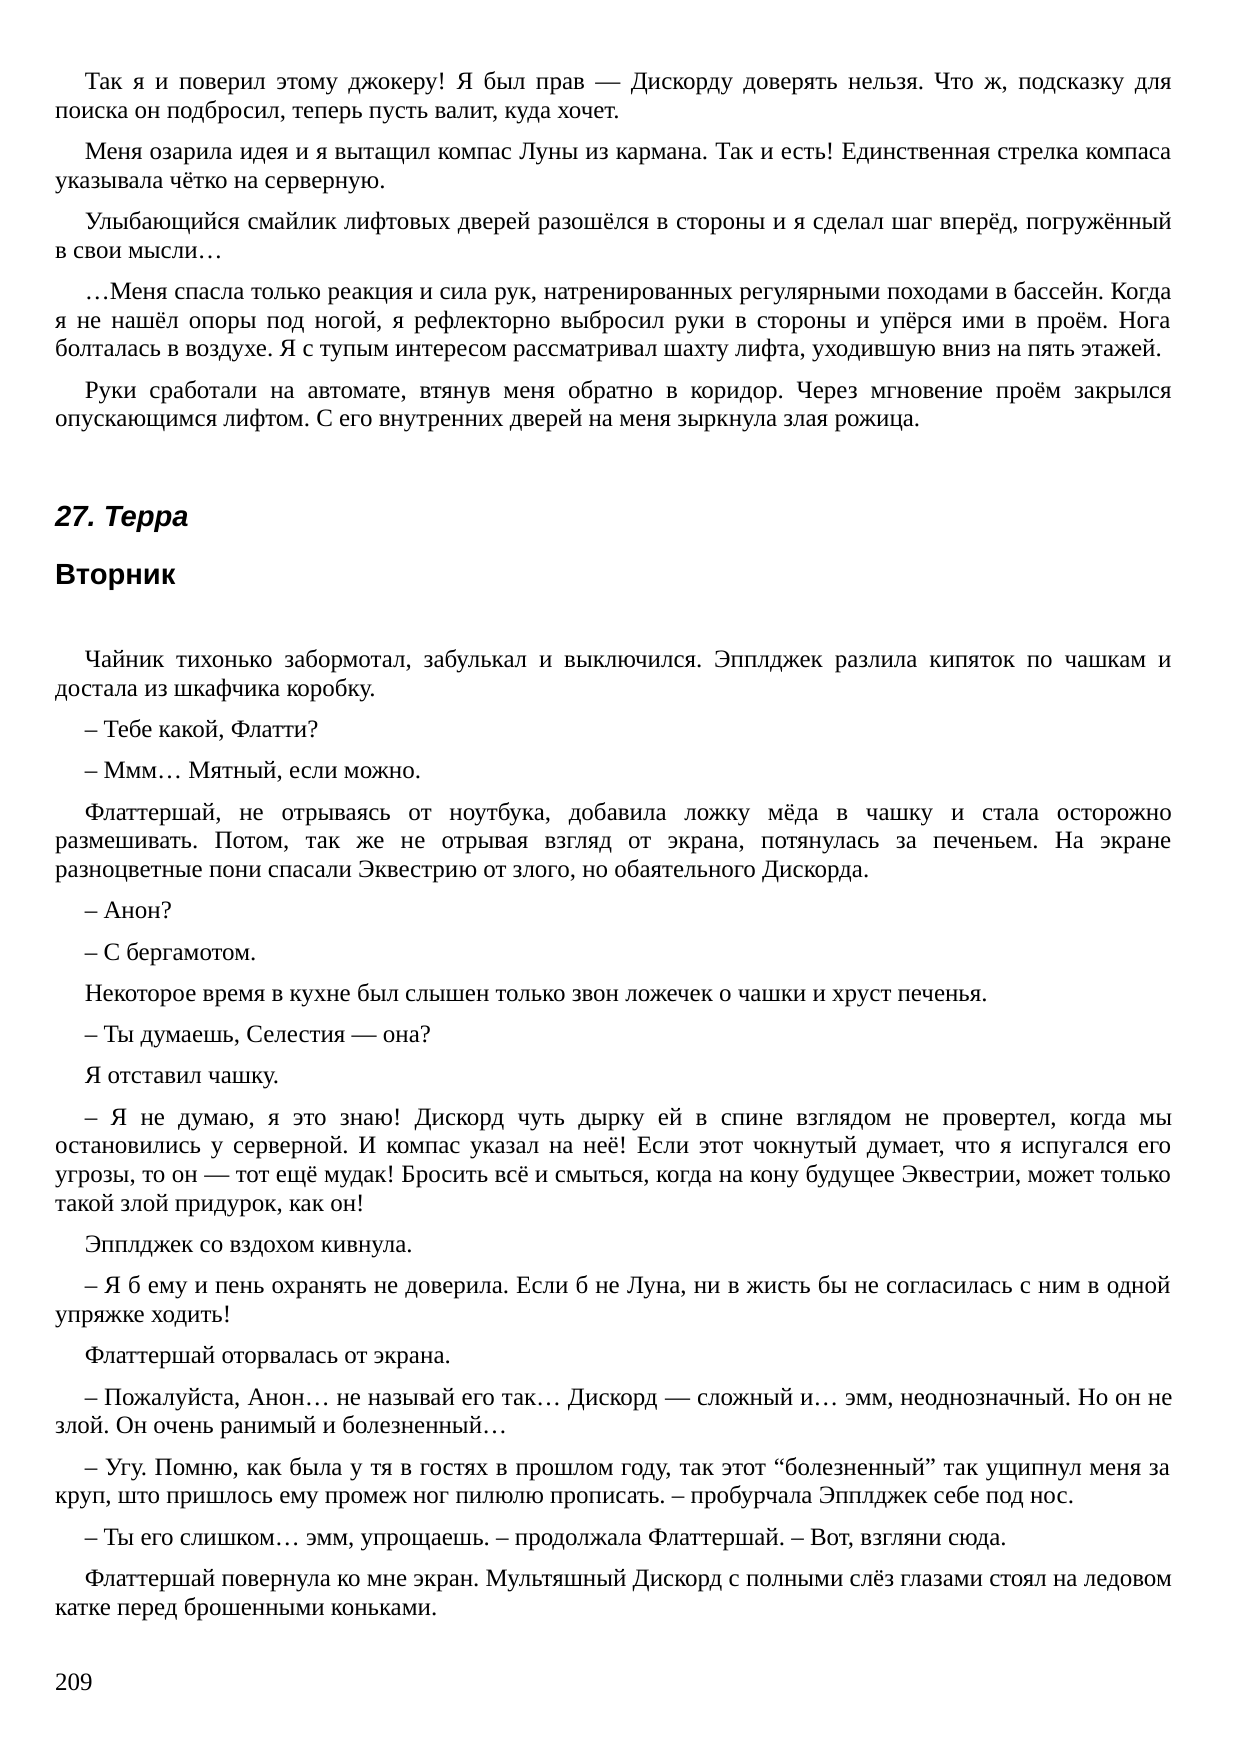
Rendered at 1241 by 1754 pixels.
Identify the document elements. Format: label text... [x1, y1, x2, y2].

text …Меня спасла только реакция и сила рук, натренированных регулярными походами в бассейн. Когда я не нашёл опоры под ногой, я рефлекторно выбросил руки в стороны и упёрся ими в проём. Нога болталась в воздухе. Я с тупым интересом рассматривал шахту лифта, уходившую вниз на пять этажей. [55, 276, 1173, 362]
text Так я и поверил этому джокеру! Я был прав — Дискорду доверять нельзя. Что ж, подсказку для поиска он подбросил, теперь пусть валит, куда хочет. [55, 66, 1173, 123]
text Чайник тихонько забормотал, забулькал и выключился. Эпплджек разлила кипяток по чашкам и достала из шкафчика коробку. [55, 644, 1173, 702]
text Некоторое время в кухне был слышен только звон ложечек о чашки и хруст печенья. [55, 978, 1173, 1007]
text – Я не думаю, я это знаю! Дискорд чуть дырку ей в спине взглядом не провертел, когда мы остановились у серверной. И компас указал на неё! Если этот чокнутый думает, что я испугался его угрозы, то он — тот ещё мудак! Бросить всё и смыться, когда на кону будущее Эквестрии, может только такой злой придурок, как он! [55, 1102, 1173, 1217]
text – Ты его слишком… эмм, упрощаешь. – продолжала Флаттершай. – Вот, взгляни сюда. [55, 1522, 1173, 1551]
text Флаттершай повернула ко мне экран. Мультяшный Дискорд с полными слёз глазами стоял на ледовом катке перед брошенными коньками. [55, 1563, 1173, 1621]
text Эпплджек со вздохом кивнула. [55, 1229, 1173, 1258]
subtitle Вторник [55, 557, 1173, 591]
text – Ты думаешь, Селестия — она? [55, 1019, 1173, 1048]
text Флаттершай оторвалась от экрана. [55, 1341, 1173, 1369]
text – Я б ему и пень охранять не доверила. Если б не Луна, ни в жисть бы не согласилась с ним в одной упряжке ходить! [55, 1271, 1173, 1328]
text Флаттершай, не отрываясь от ноутбука, добавила ложку мёда в чашку и стала осторожно размешивать. Потом, так же не отрывая взгляд от экрана, потянулась за печеньем. На экране разноцветные пони спасали Эквестрию от злого, но обаятельного Дискорда. [55, 797, 1173, 883]
text – Анон? [55, 896, 1173, 924]
text Я отставил чашку. [55, 1061, 1173, 1089]
text Улыбающийся смайлик лифтовых дверей разошёлся в стороны и я сделал шаг вперёд, погружённый в свои мысли… [55, 206, 1173, 263]
subtitle 27. Терра [55, 498, 1173, 532]
text – Пожалуйста, Анон… не называй его так… Дискорд — сложный и… эмм, неоднозначный. Но он не злой. Он очень ранимый и болезненный… [55, 1382, 1173, 1439]
text – Угу. Помню, как была у тя в гостях в прошлом году, так этот “болезненный” так ущипнул меня за круп, што пришлось ему промеж ног пилюлю прописать. – пробурчала Эпплджек себе под нос. [55, 1452, 1173, 1509]
text Меня озарила идея и я вытащил компас Луны из кармана. Так и есть! Единственная стрелка компаса указывала чётко на серверную. [55, 136, 1173, 193]
text – Тебе какой, Флатти? [55, 714, 1173, 743]
text Руки сработали на автомате, втянув меня обратно в коридор. Через мгновение проём закрылся опускающимся лифтом. С его внутренних дверей на меня зыркнула злая рожица. [55, 375, 1173, 432]
text – С бергамотом. [55, 937, 1173, 966]
text – Ммм… Мятный, если можно. [55, 756, 1173, 784]
